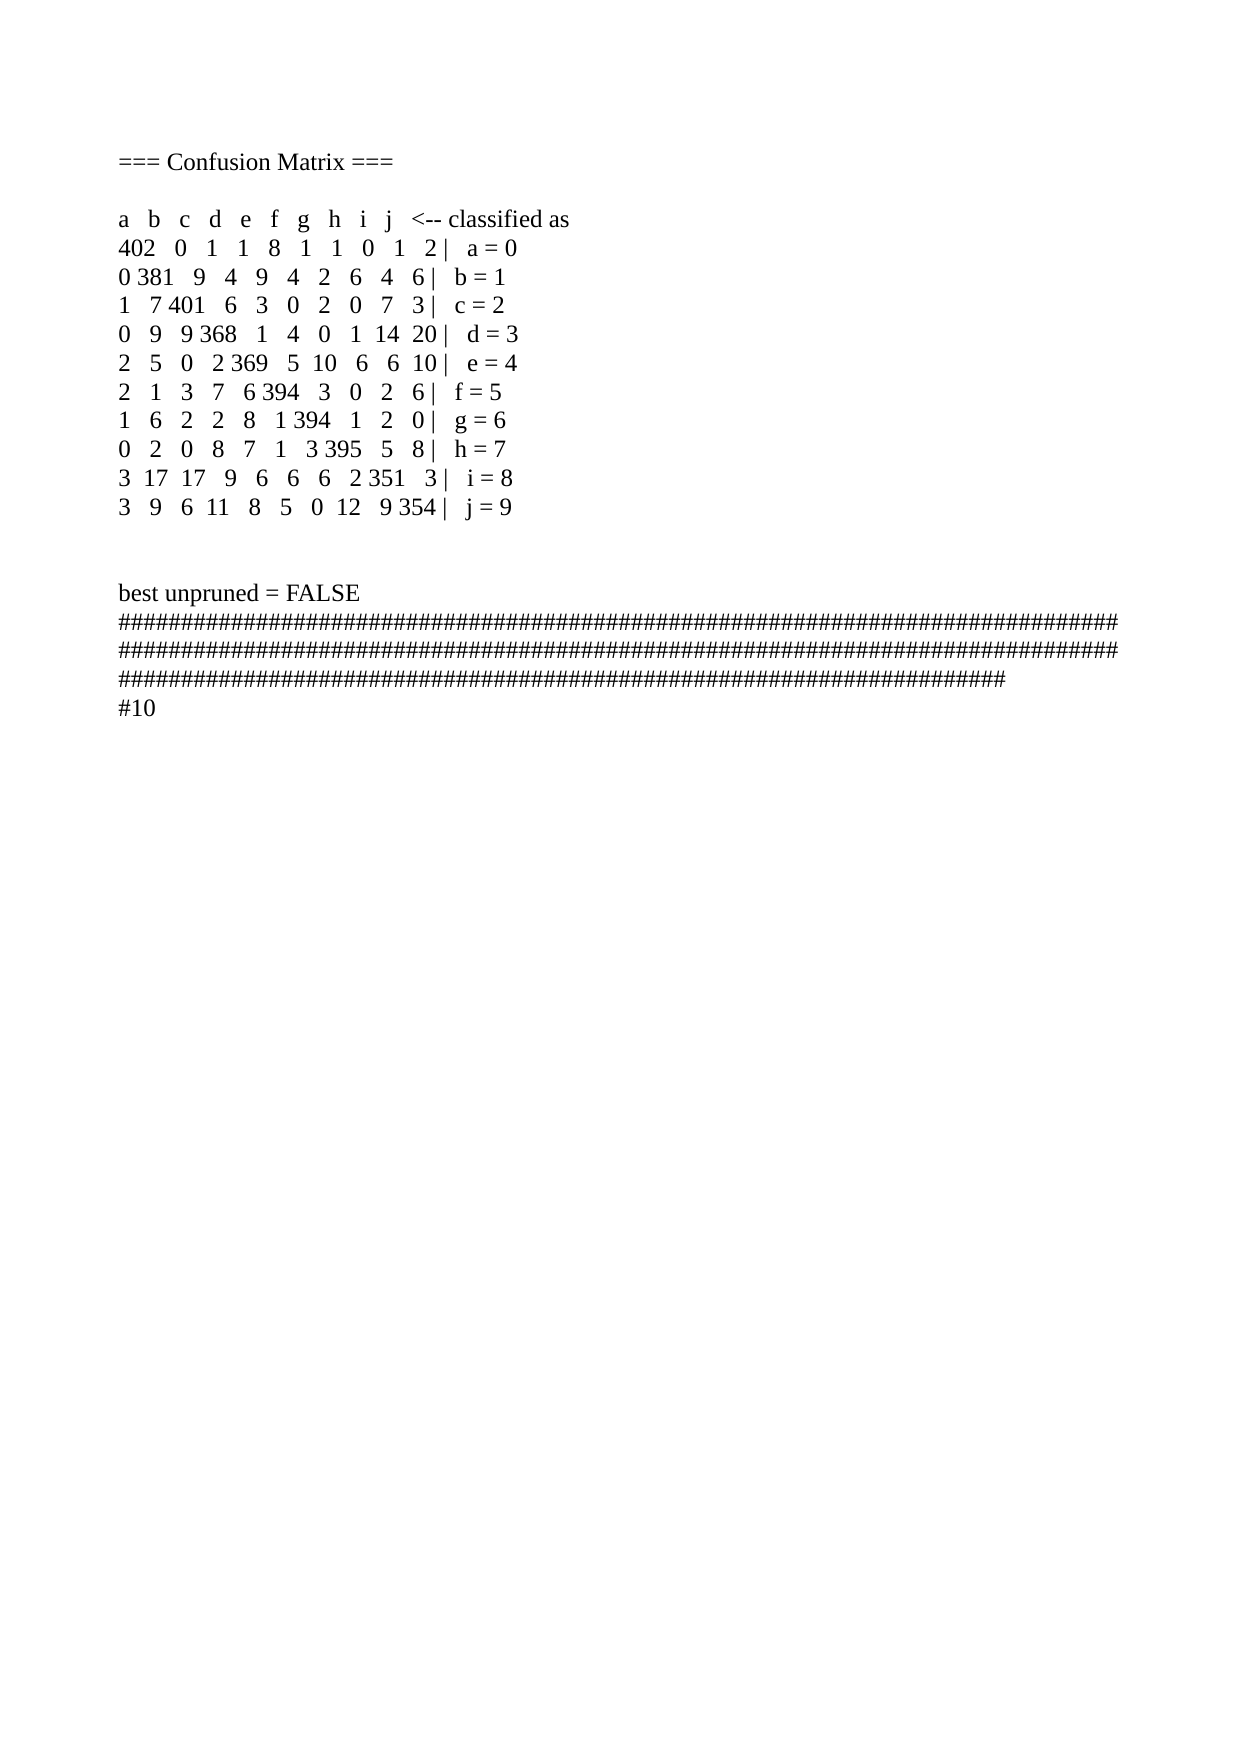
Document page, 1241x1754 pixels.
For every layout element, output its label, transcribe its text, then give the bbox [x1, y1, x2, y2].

text 0 2 0 8 7 1 3 395 5 8 | h = 7 [118, 434, 1122, 463]
text #10 [118, 693, 1122, 722]
text 3 17 17 9 6 6 6 2 351 3 | i = 8 [118, 463, 1122, 492]
text 3 9 6 11 8 5 0 12 9 354 | j = 9 [118, 492, 1122, 521]
text 2 1 3 7 6 394 3 0 2 6 | f = 5 [118, 377, 1122, 406]
text 2 5 0 2 369 5 10 6 6 10 | e = 4 [118, 348, 1122, 377]
text ####################################################################################################################################################################################################################################### [118, 607, 1122, 693]
text 0 381 9 4 9 4 2 6 4 6 | b = 1 [118, 262, 1122, 291]
text a b c d e f g h i j <-- classified as [118, 204, 1122, 233]
text 1 7 401 6 3 0 2 0 7 3 | c = 2 [118, 291, 1122, 319]
text best unpruned = FALSE [118, 578, 1122, 607]
text === Confusion Matrix === [118, 147, 1122, 176]
text 402 0 1 1 8 1 1 0 1 2 | a = 0 [118, 233, 1122, 262]
text 0 9 9 368 1 4 0 1 14 20 | d = 3 [118, 319, 1122, 348]
text 1 6 2 2 8 1 394 1 2 0 | g = 6 [118, 406, 1122, 434]
